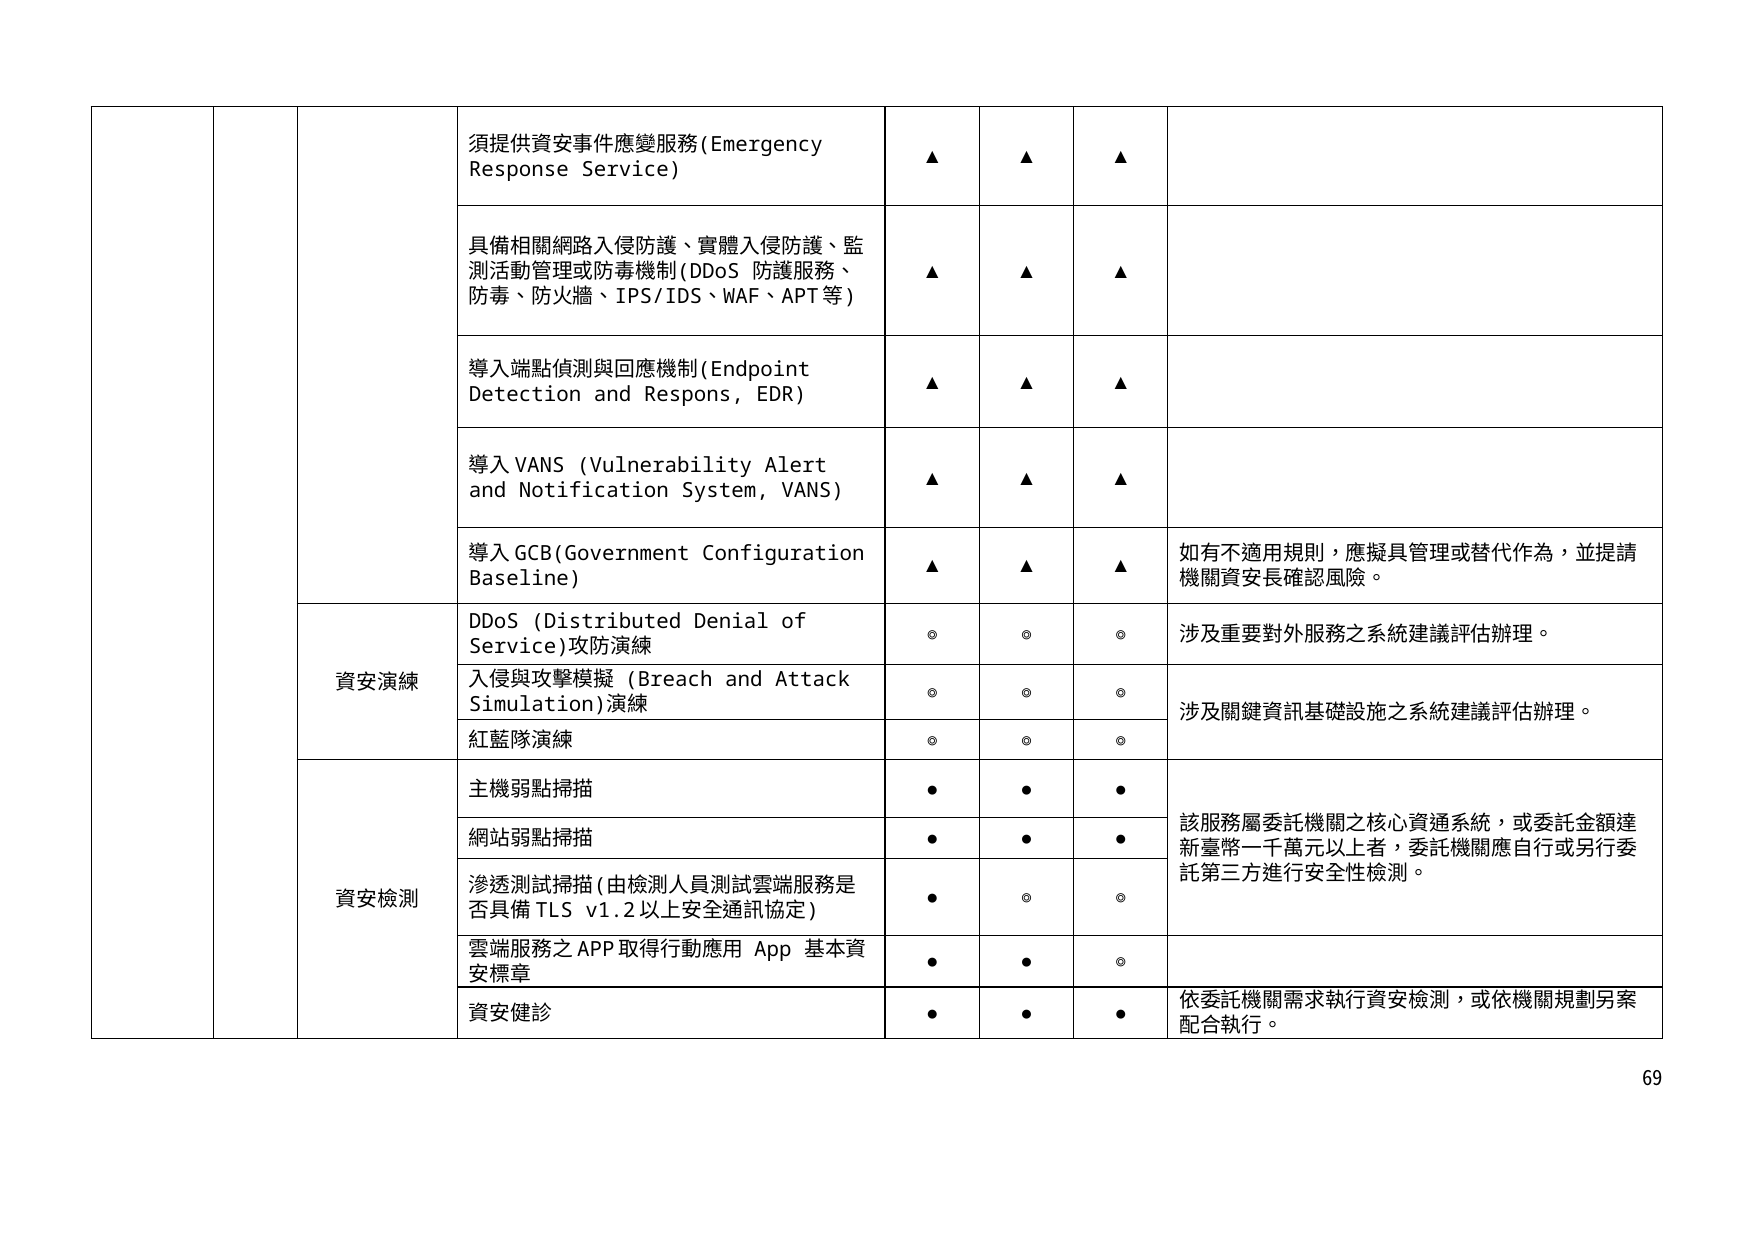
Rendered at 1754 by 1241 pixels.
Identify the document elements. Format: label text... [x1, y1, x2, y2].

table_cell 導入VANS (Vulnerability Alert and Notification System, VANS) [458, 428, 884, 527]
table_cell 入侵與攻擊模擬 (Breach and Attack Simulation)演練 [458, 665, 884, 719]
table_cell ● [1074, 818, 1167, 858]
table_cell 導入GCB(Government Configuration Baseline) [458, 528, 884, 603]
table_cell ▲ [1074, 206, 1167, 335]
table_cell ◎ [886, 665, 979, 719]
table_cell 資安檢測 [298, 760, 457, 1037]
table_cell [92, 107, 213, 1037]
table_cell 涉及關鍵資訊基礎設施之系統建議評估辦理。 [1168, 665, 1662, 759]
table_cell 須提供資安事件應變服務(Emergency Response Service) [458, 107, 884, 205]
table_cell 資安演練 [298, 604, 457, 759]
table_cell ● [886, 859, 979, 935]
table_cell [1168, 107, 1662, 205]
table_cell ● [980, 818, 1073, 858]
table_cell ▲ [886, 336, 979, 427]
table_cell ▲ [886, 107, 979, 205]
table_cell ▲ [1074, 528, 1167, 603]
table_cell ▲ [980, 528, 1073, 603]
table_cell 主機弱點掃描 [458, 760, 884, 817]
table_cell ● [886, 760, 979, 817]
table_cell ▲ [1074, 336, 1167, 427]
table_cell ◎ [980, 604, 1073, 663]
table_cell ◎ [980, 859, 1073, 935]
table_cell 導入端點偵測與回應機制(Endpoint Detection and Respons, EDR) [458, 336, 884, 427]
table_cell [298, 107, 457, 603]
table_cell ● [980, 988, 1073, 1037]
table_cell ▲ [886, 428, 979, 527]
table_cell ◎ [1074, 720, 1167, 759]
table_cell [1168, 206, 1662, 335]
table_cell ▲ [886, 528, 979, 603]
table_cell 具備相關網路入侵防護、實體入侵防護、監測活動管理或防毒機制(DDoS 防護服務、防毒、防火牆、IPS/IDS、WAF、APT等) [458, 206, 884, 335]
table_cell ◎ [980, 720, 1073, 759]
table_cell ▲ [980, 336, 1073, 427]
table_cell ● [1074, 988, 1167, 1037]
table_cell ▲ [980, 206, 1073, 335]
table_cell [1168, 336, 1662, 427]
table_cell ◎ [1074, 604, 1167, 663]
table_cell ▲ [980, 107, 1073, 205]
table_cell ◎ [1074, 936, 1167, 986]
table_cell [214, 107, 297, 1037]
table_cell [1168, 936, 1662, 986]
table_cell 該服務屬委託機關之核心資通系統，或委託金額達新臺幣一千萬元以上者，委託機關應自行或另行委託第三方進行安全性檢測。 [1168, 760, 1662, 935]
table_cell DDoS (Distributed Denial of Service)攻防演練 [458, 604, 884, 663]
table_cell 依委託機關需求執行資安檢測，或依機關規劃另案配合執行。 [1168, 988, 1662, 1037]
table_cell ● [886, 988, 979, 1037]
table_cell 資安健診 [458, 988, 884, 1037]
table_cell ● [886, 936, 979, 986]
table_cell ▲ [886, 206, 979, 335]
table_cell ● [886, 818, 979, 858]
table_cell ◎ [1074, 665, 1167, 719]
table_cell ◎ [886, 720, 979, 759]
table_cell ▲ [1074, 428, 1167, 527]
table_cell ● [980, 760, 1073, 817]
table_cell ◎ [886, 604, 979, 663]
table_cell 涉及重要對外服務之系統建議評估辦理。 [1168, 604, 1662, 663]
table_cell 網站弱點掃描 [458, 818, 884, 858]
table_cell 如有不適用規則，應擬具管理或替代作為，並提請機關資安長確認風險。 [1168, 528, 1662, 603]
table_cell ● [980, 936, 1073, 986]
table_cell ▲ [1074, 107, 1167, 205]
table_cell ◎ [1074, 859, 1167, 935]
table_cell ● [1074, 760, 1167, 817]
table_cell 滲透測試掃描(由檢測人員測試雲端服務是否具備TLS v1.2以上安全通訊協定) [458, 859, 884, 935]
table_cell 雲端服務之APP取得行動應用 App 基本資安標章 [458, 936, 884, 986]
table_cell ◎ [980, 665, 1073, 719]
table_cell 紅藍隊演練 [458, 720, 884, 759]
table_cell ▲ [980, 428, 1073, 527]
table_cell [1168, 428, 1662, 527]
